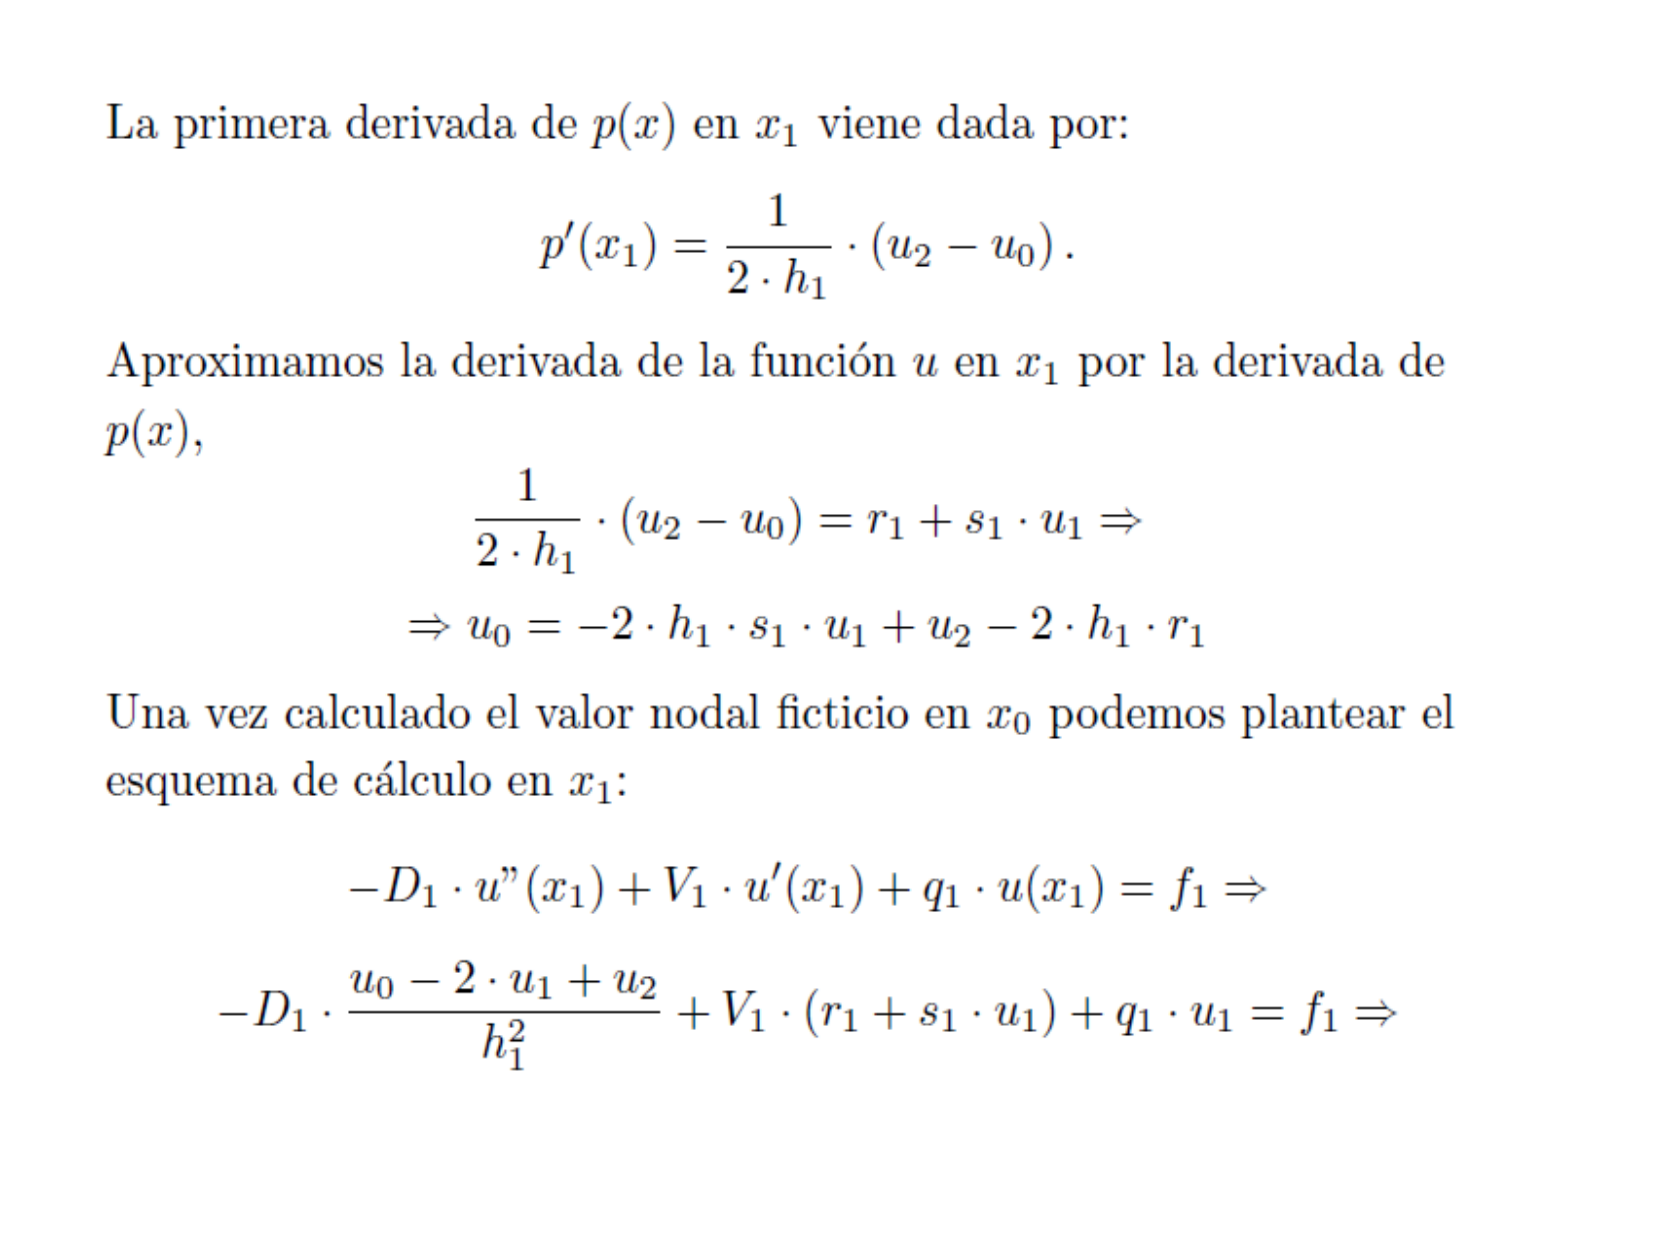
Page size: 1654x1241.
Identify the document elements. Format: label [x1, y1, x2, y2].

picture [88, 88, 1506, 1093]
